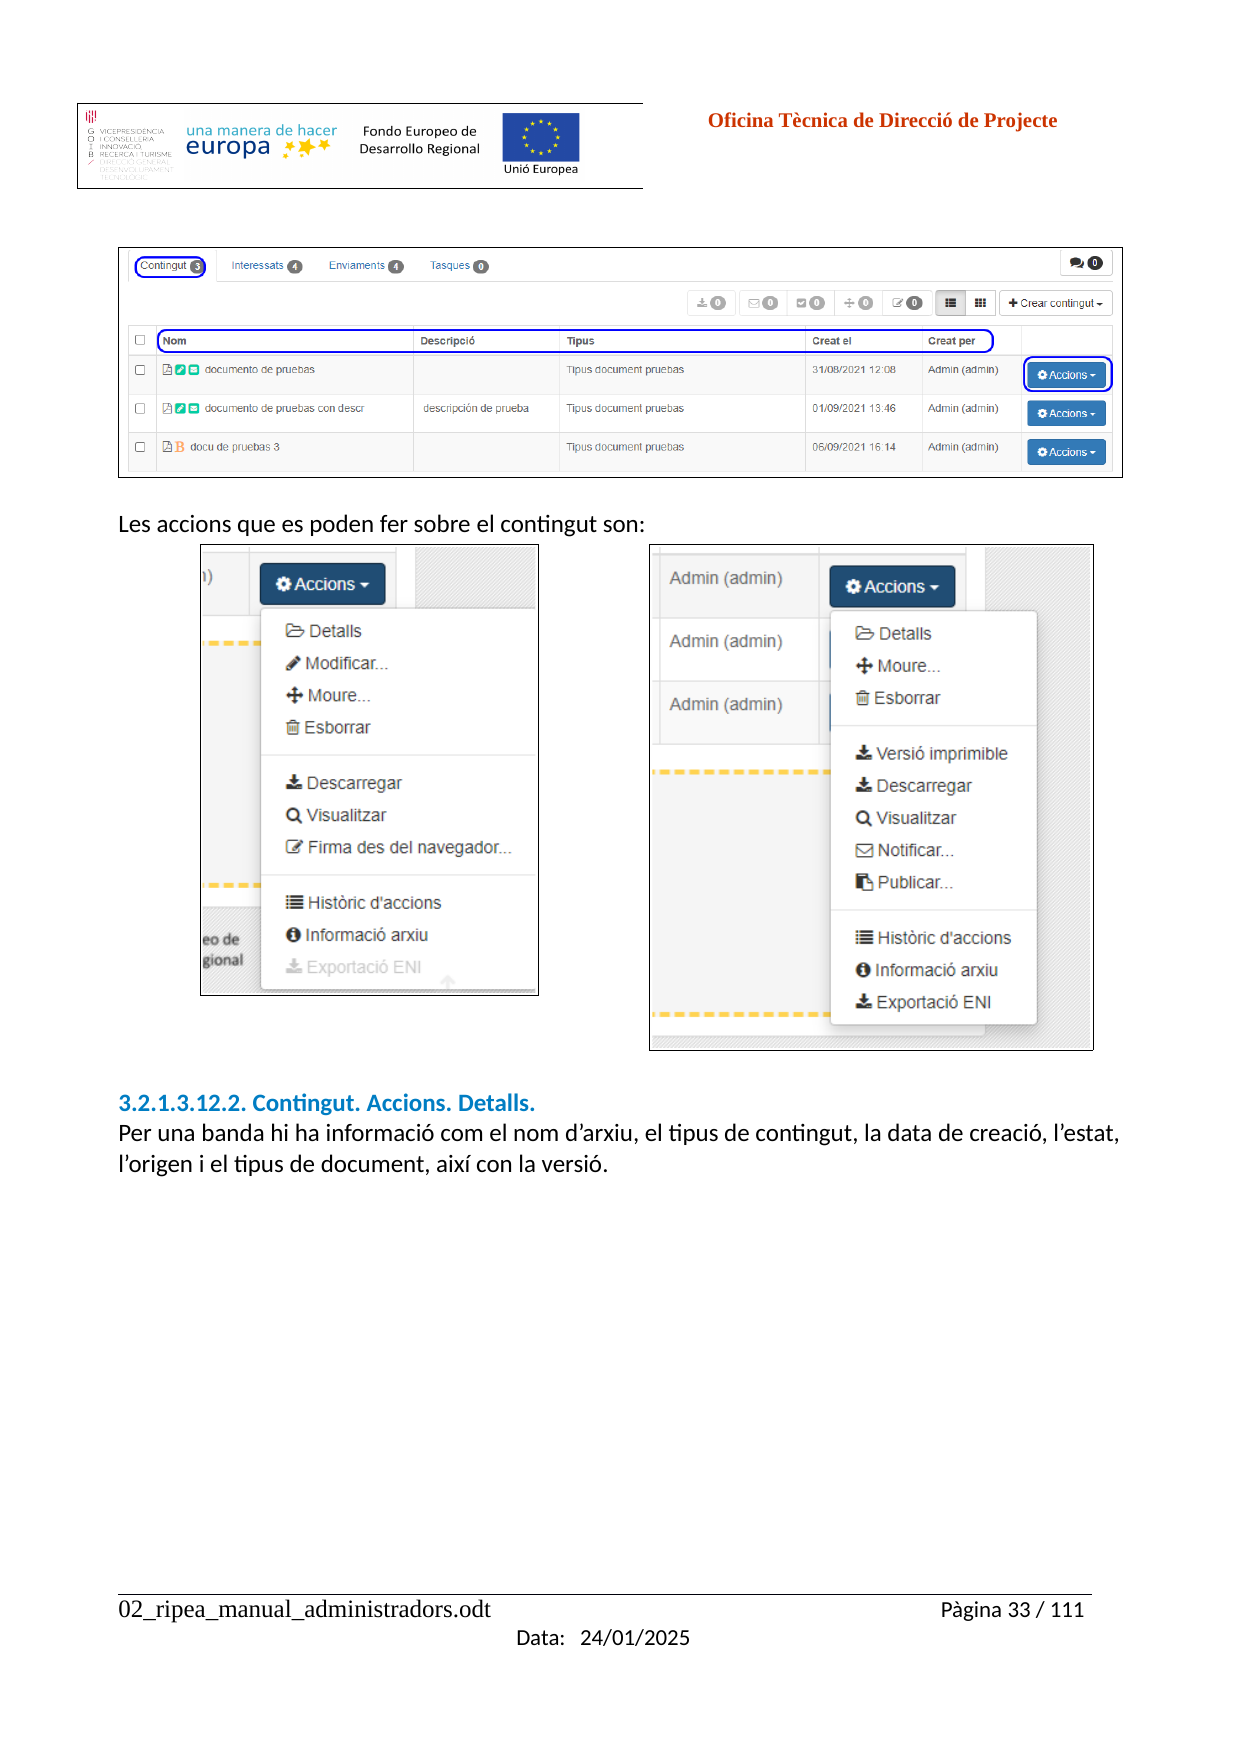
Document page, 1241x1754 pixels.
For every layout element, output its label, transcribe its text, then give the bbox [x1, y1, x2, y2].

picture [121, 250, 1119, 475]
text Les accions que es poden fer sobre el contingut son: [118, 508, 1122, 538]
table_header [118, 539, 620, 1056]
picture [652, 547, 1090, 1048]
table_header [620, 539, 1122, 1056]
text Per una banda hi ha informació com el nom d’arxiu, el tipus de contingut, la data de creació, l’estat, l’origen i el tipus de document, així con la versió. [118, 1117, 1122, 1178]
picture [82, 108, 178, 182]
picture [202, 547, 536, 993]
subtitle 3.2.1.3.12.2. Contingut. Accions. Detalls. [118, 1087, 1122, 1117]
picture [184, 108, 585, 182]
